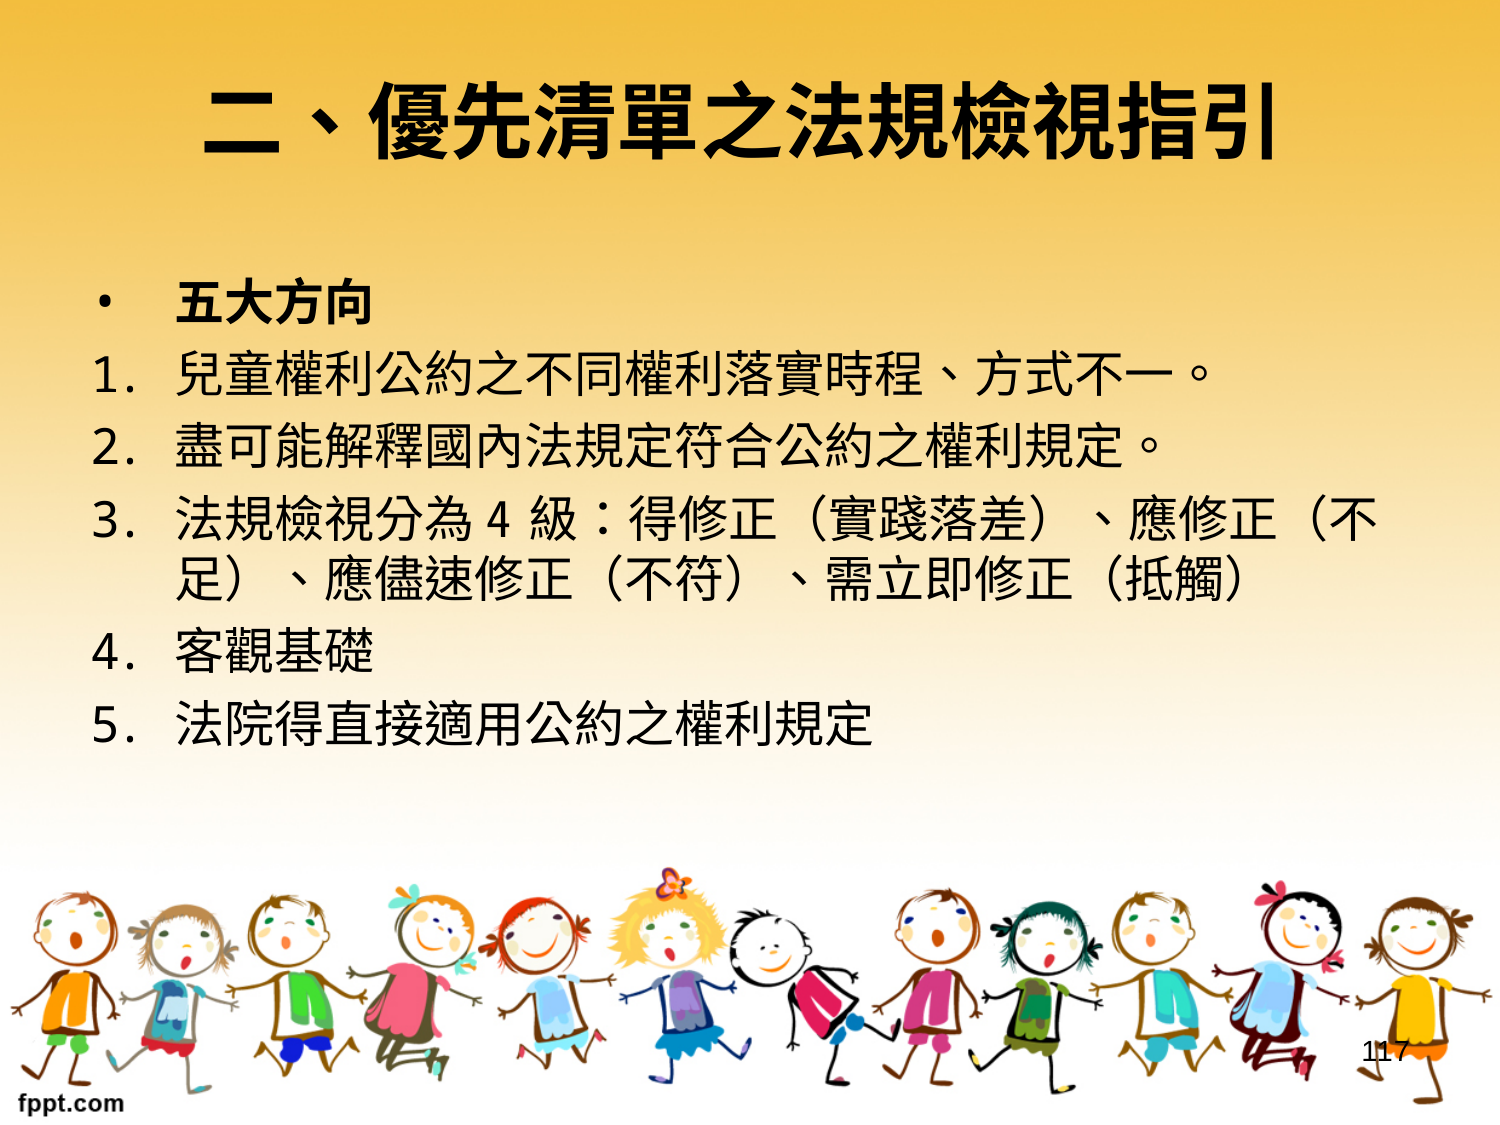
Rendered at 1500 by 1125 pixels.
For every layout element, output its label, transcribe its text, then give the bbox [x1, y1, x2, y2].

picture [0, 0, 1500, 1125]
text_box [1074, 1024, 1426, 1103]
list 五大方向 兒童權利公約之不同權利落實時程、方式不一。 盡可能解釋國內法規定符合公約之權利規定。 法規檢視分為4級：得修正（實踐落差）、應修正（不足）、應儘速修正（不符）、需立即修正（抵觸） 客觀基礎 法院得直接適用公約之權利規定 [75, 262, 1426, 1005]
title 二、優先清單之法規檢視指引 [112, 24, 1372, 213]
